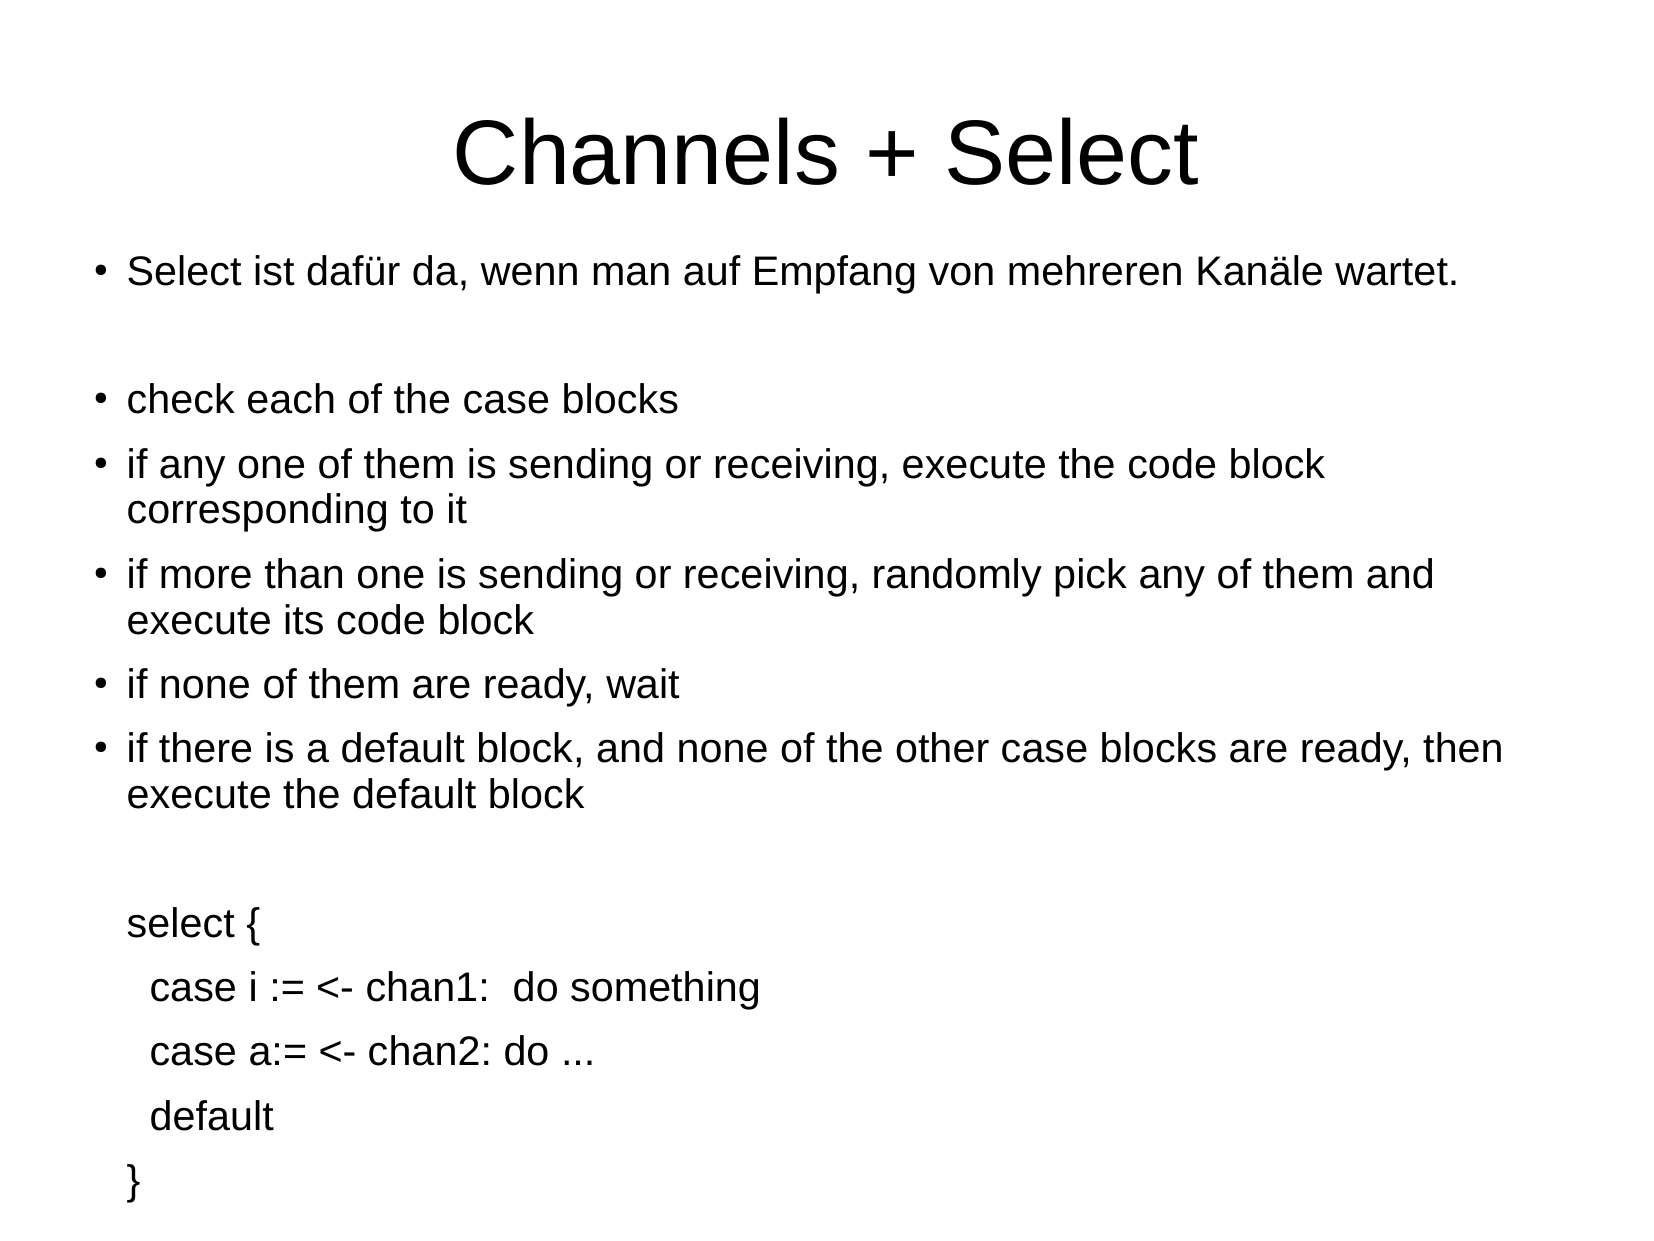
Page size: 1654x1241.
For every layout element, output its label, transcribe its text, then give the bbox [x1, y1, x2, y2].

title Channels + Select [82, 49, 1571, 257]
list Select ist dafür da, wenn man auf Empfang von mehreren Kanäle wartet. check each of the case blocks if any one of them is sending or receiving, execute the code block corresponding to it if more than one is sending or receiving, randomly pick any of them and execute its code block if none of them are ready, wait if there is a default block, and none of the other case blocks are ready, then execute the default block select { case i := <- chan1: do something case a:= <- chan2: do ... default } [82, 248, 1538, 1205]
